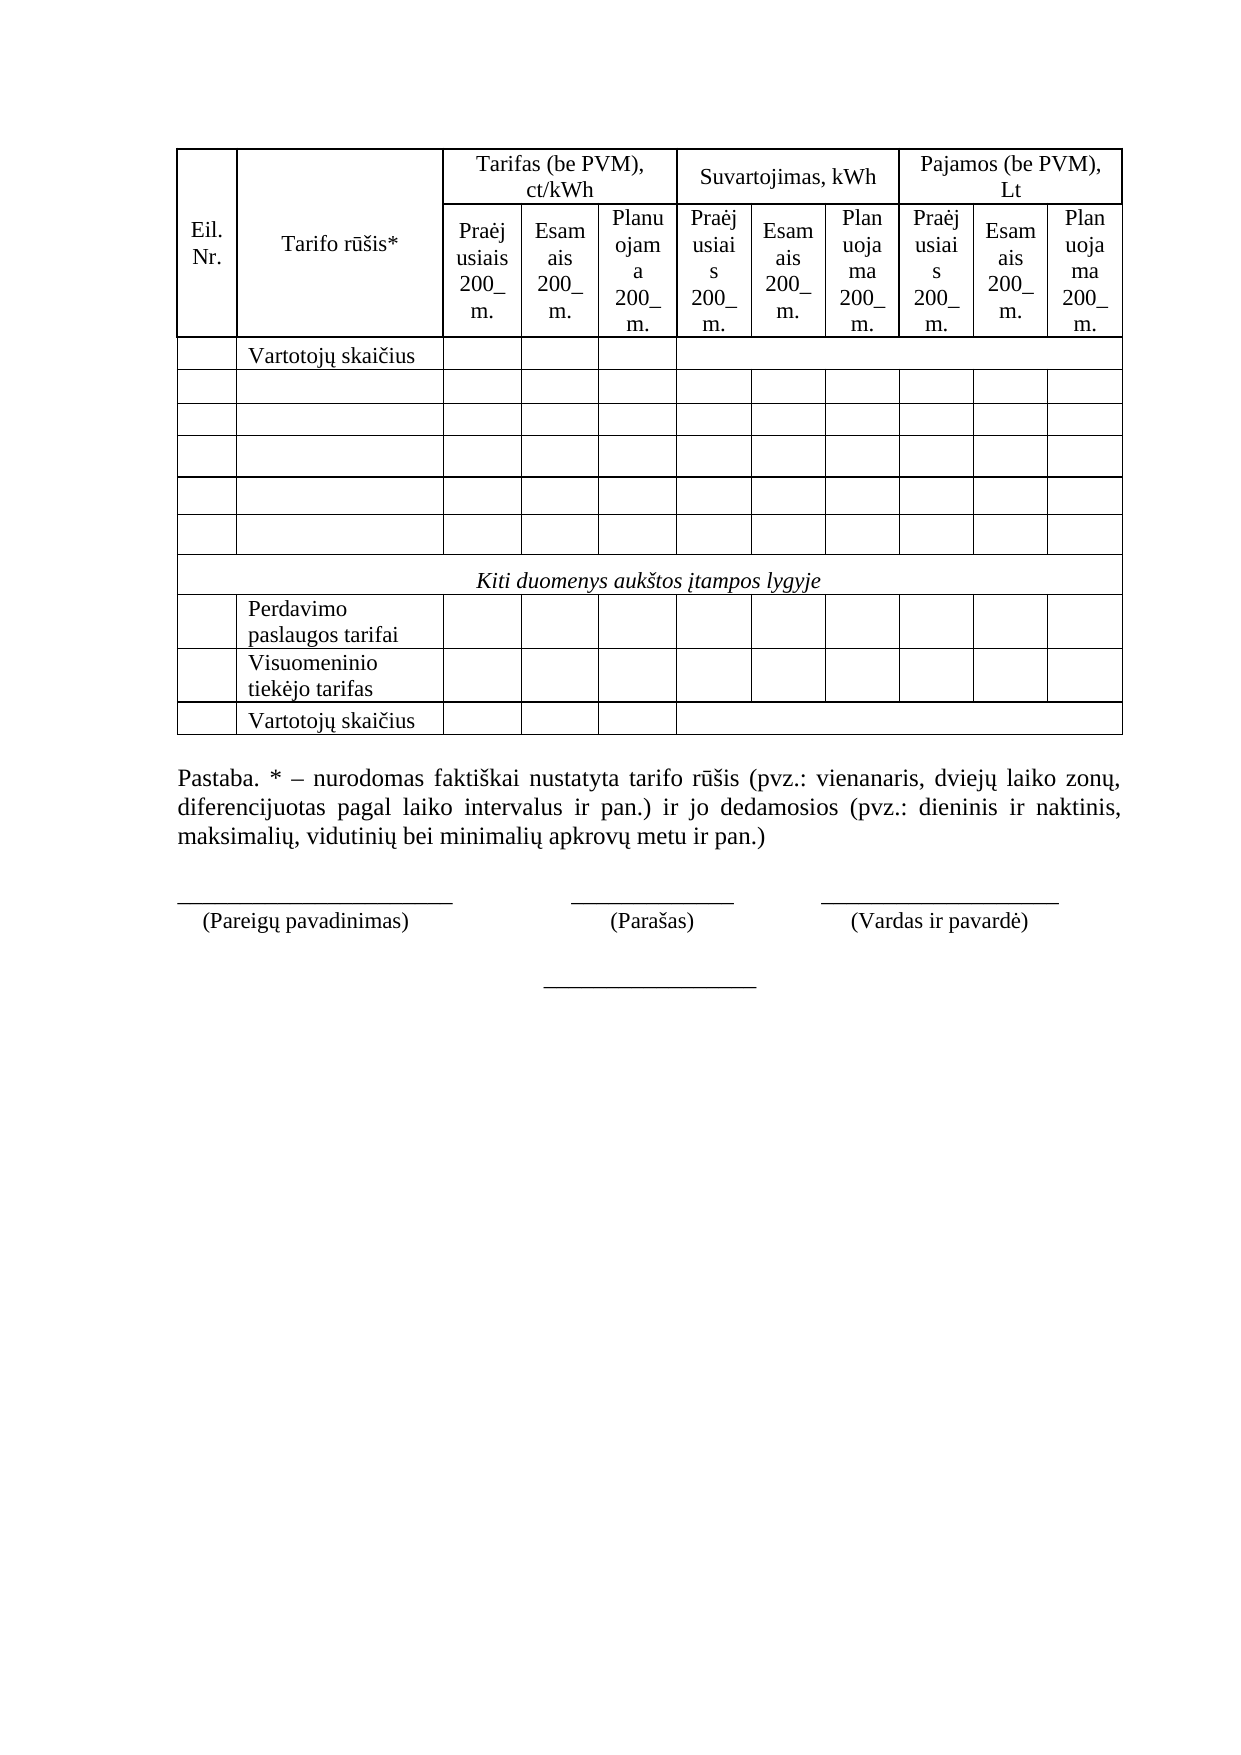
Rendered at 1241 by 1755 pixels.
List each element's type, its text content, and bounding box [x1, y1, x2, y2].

table_cell [826, 436, 899, 476]
table_cell [826, 649, 899, 701]
table_cell [444, 595, 521, 648]
table_header Pajamos (be PVM), Lt [900, 150, 1121, 202]
table_cell Planuojama 200_ m. [599, 205, 676, 336]
table_cell [1048, 478, 1122, 514]
table_cell Esamais 200_ m. [752, 205, 825, 336]
table_cell [826, 595, 899, 648]
table_cell Planuojama 200_ m. [1048, 205, 1122, 336]
table_cell [677, 595, 751, 648]
table_cell [599, 595, 676, 648]
table_cell Perdavimo paslaugos tarifai [237, 595, 443, 648]
table_cell [444, 515, 521, 554]
table_cell [237, 370, 443, 402]
table_cell [752, 436, 825, 476]
table_cell [522, 595, 598, 648]
table_header Tarifo rūšis* [238, 150, 442, 336]
table_cell [900, 515, 973, 554]
table_cell Vartotojų skaičius [237, 703, 443, 733]
table_cell [178, 338, 236, 368]
table_cell [826, 370, 899, 402]
table_cell Praėjusiais 200_ m. [900, 205, 973, 336]
table_cell [900, 649, 973, 701]
table_cell [974, 370, 1047, 402]
table_cell [677, 515, 751, 554]
table_cell Planuojama 200_ m. [826, 205, 898, 336]
table_cell [522, 515, 598, 554]
table_cell Kiti duomenys aukštos įtampos lygyje [178, 555, 1122, 594]
table_cell [900, 436, 973, 476]
table_cell [178, 436, 236, 476]
table_header Eil. Nr. [178, 150, 236, 336]
table_cell [900, 370, 973, 402]
table_cell [444, 703, 521, 733]
table_cell [826, 515, 899, 554]
table_cell [522, 436, 598, 476]
table_cell [677, 436, 751, 476]
text ______________________ _____________ ___________________ [177, 878, 1122, 907]
table_cell Praėjusiais 200_ m. [444, 205, 521, 336]
table_cell [522, 478, 598, 514]
table_cell [522, 649, 598, 701]
table_cell [1048, 649, 1122, 701]
table_header Tarifas (be PVM), ct/kWh [444, 150, 676, 202]
text (Pareigų pavadinimas) (Parašas) (Vardas ir pavardė) [202, 907, 1122, 933]
table_cell [599, 649, 676, 701]
table_cell [974, 404, 1047, 435]
table_cell [178, 649, 236, 701]
table_cell [599, 478, 676, 514]
table_cell [599, 703, 676, 733]
table_cell [677, 703, 1122, 733]
table_cell [1048, 595, 1122, 648]
table_cell [522, 703, 598, 733]
table_cell [752, 370, 825, 402]
table_header Suvartojimas, kWh [678, 150, 898, 202]
table_cell [677, 338, 1122, 368]
table_cell Esamais 200_ m. [974, 205, 1047, 336]
table_cell [974, 436, 1047, 476]
table_cell [444, 649, 521, 701]
table_cell [178, 404, 236, 435]
table_cell [900, 595, 973, 648]
table_cell [677, 404, 751, 435]
text Pastaba. * – nurodomas faktiškai nustatyta tarifo rūšis (pvz.: vienanaris, dviejų laiko zonų, diferencijuotas pagal laiko intervalus ir pan.) ir jo dedamosios (pvz.: dieninis ir naktinis, maksimalių, vidutinių bei minimalių apkrovų metu ir pan.) [177, 763, 1122, 849]
table_cell [178, 515, 236, 554]
table_cell [974, 595, 1047, 648]
table_cell [444, 338, 521, 368]
table_cell [178, 595, 236, 648]
table_cell [974, 515, 1047, 554]
table_cell [522, 338, 598, 368]
table_cell [599, 370, 676, 402]
table_cell [599, 338, 676, 368]
table_cell [599, 404, 676, 435]
table_cell [752, 595, 825, 648]
table_cell [826, 404, 899, 435]
table_cell [599, 515, 676, 554]
table_cell [599, 436, 676, 476]
table_cell [900, 404, 973, 435]
table_cell [237, 478, 443, 514]
table_cell [444, 478, 521, 514]
table_cell [974, 478, 1047, 514]
table_cell [677, 370, 751, 402]
table_cell [444, 436, 521, 476]
table_cell [178, 703, 236, 733]
table_cell [237, 404, 443, 435]
table_cell Visuomeninio tiekėjo tarifas [237, 649, 443, 701]
table_cell Praėjusiais 200_ m. [678, 205, 751, 336]
text _________________ [177, 962, 1122, 991]
table_cell [522, 370, 598, 402]
table_cell [1048, 436, 1122, 476]
table_cell [974, 649, 1047, 701]
table_cell Vartotojų skaičius [237, 338, 443, 368]
table_cell [752, 404, 825, 435]
table_cell [826, 478, 899, 514]
table_cell [752, 515, 825, 554]
table_cell [1048, 370, 1122, 402]
table_cell [237, 515, 443, 554]
table_cell [178, 478, 236, 514]
table_cell Esamais 200_ m. [522, 205, 598, 336]
table_cell [1048, 515, 1122, 554]
table_cell [1048, 404, 1122, 435]
table_cell [677, 649, 751, 701]
table_cell [752, 649, 825, 701]
table_cell [444, 404, 521, 435]
table_cell [752, 478, 825, 514]
table_cell [237, 436, 443, 476]
table_cell [178, 370, 236, 402]
table_cell [522, 404, 598, 435]
table_cell [900, 478, 973, 514]
table_cell [677, 478, 751, 514]
table_cell [444, 370, 521, 402]
